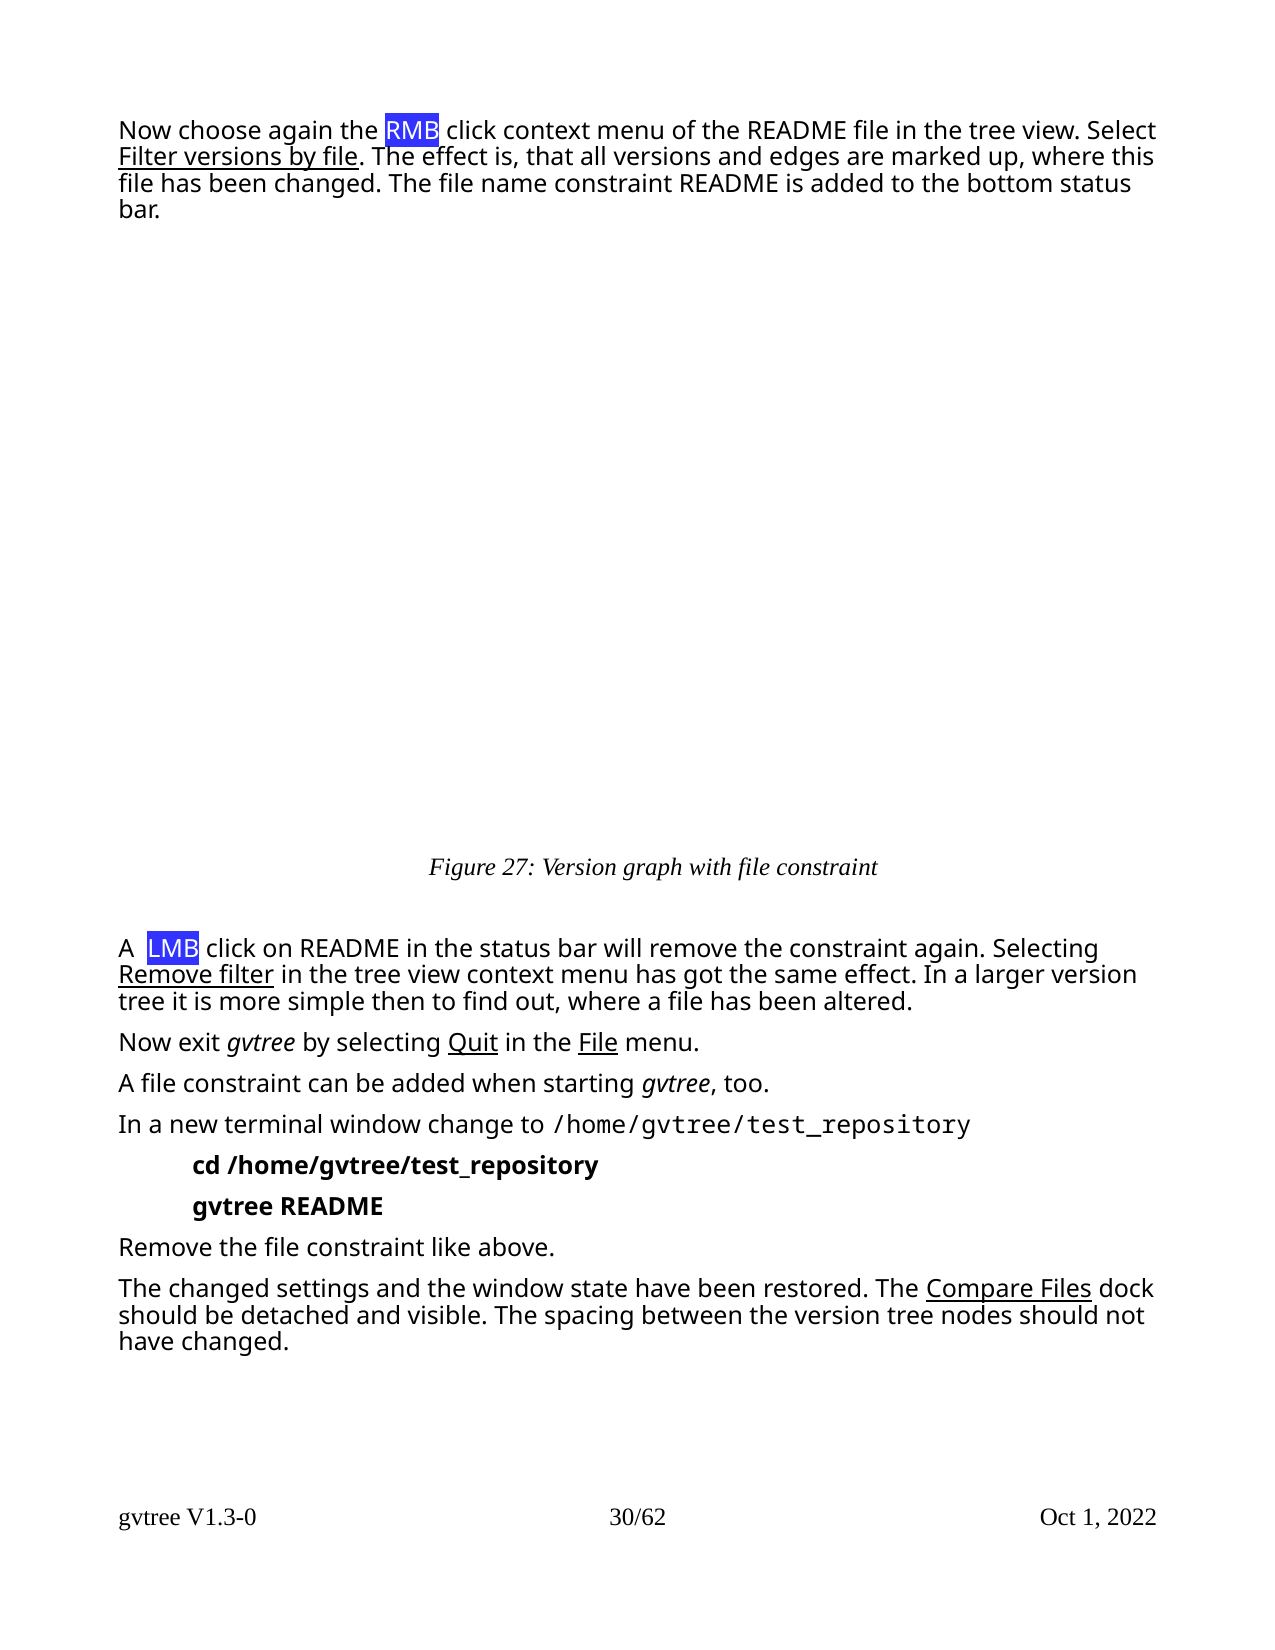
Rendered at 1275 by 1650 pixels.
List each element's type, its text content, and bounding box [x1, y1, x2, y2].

text cd /home/gvtree/test_repository [118, 1153, 1157, 1180]
text gvtree README [118, 1194, 1157, 1221]
text Remove the file constraint like above. [118, 1235, 1157, 1262]
text The changed settings and the window state have been restored. The Compare Files dock should be detached and visible. The spacing between the version tree nodes should not have changed. [118, 1276, 1157, 1356]
text A file constraint can be added when starting gvtree, too. [118, 1071, 1157, 1098]
text In a new terminal window change to /home/gvtree/test_repository [118, 1112, 1157, 1139]
text Figure 27: Version graph with file constraint [257, 269, 1052, 881]
text Now choose again the RMB click context menu of the README file in the tree view. Select Filter versions by file. The effect is, that all versions and edges are marked up, where this file has been changed. The file name constraint README is added to the bottom status bar. [118, 118, 1157, 224]
text Now exit gvtree by selecting Quit in the File menu. [118, 1030, 1157, 1057]
text A LMB click on README in the status bar will remove the constraint again. Selecting Remove filter in the tree view context menu has got the same effect. In a larger version tree it is more simple then to find out, where a file has been altered. [118, 936, 1157, 1016]
